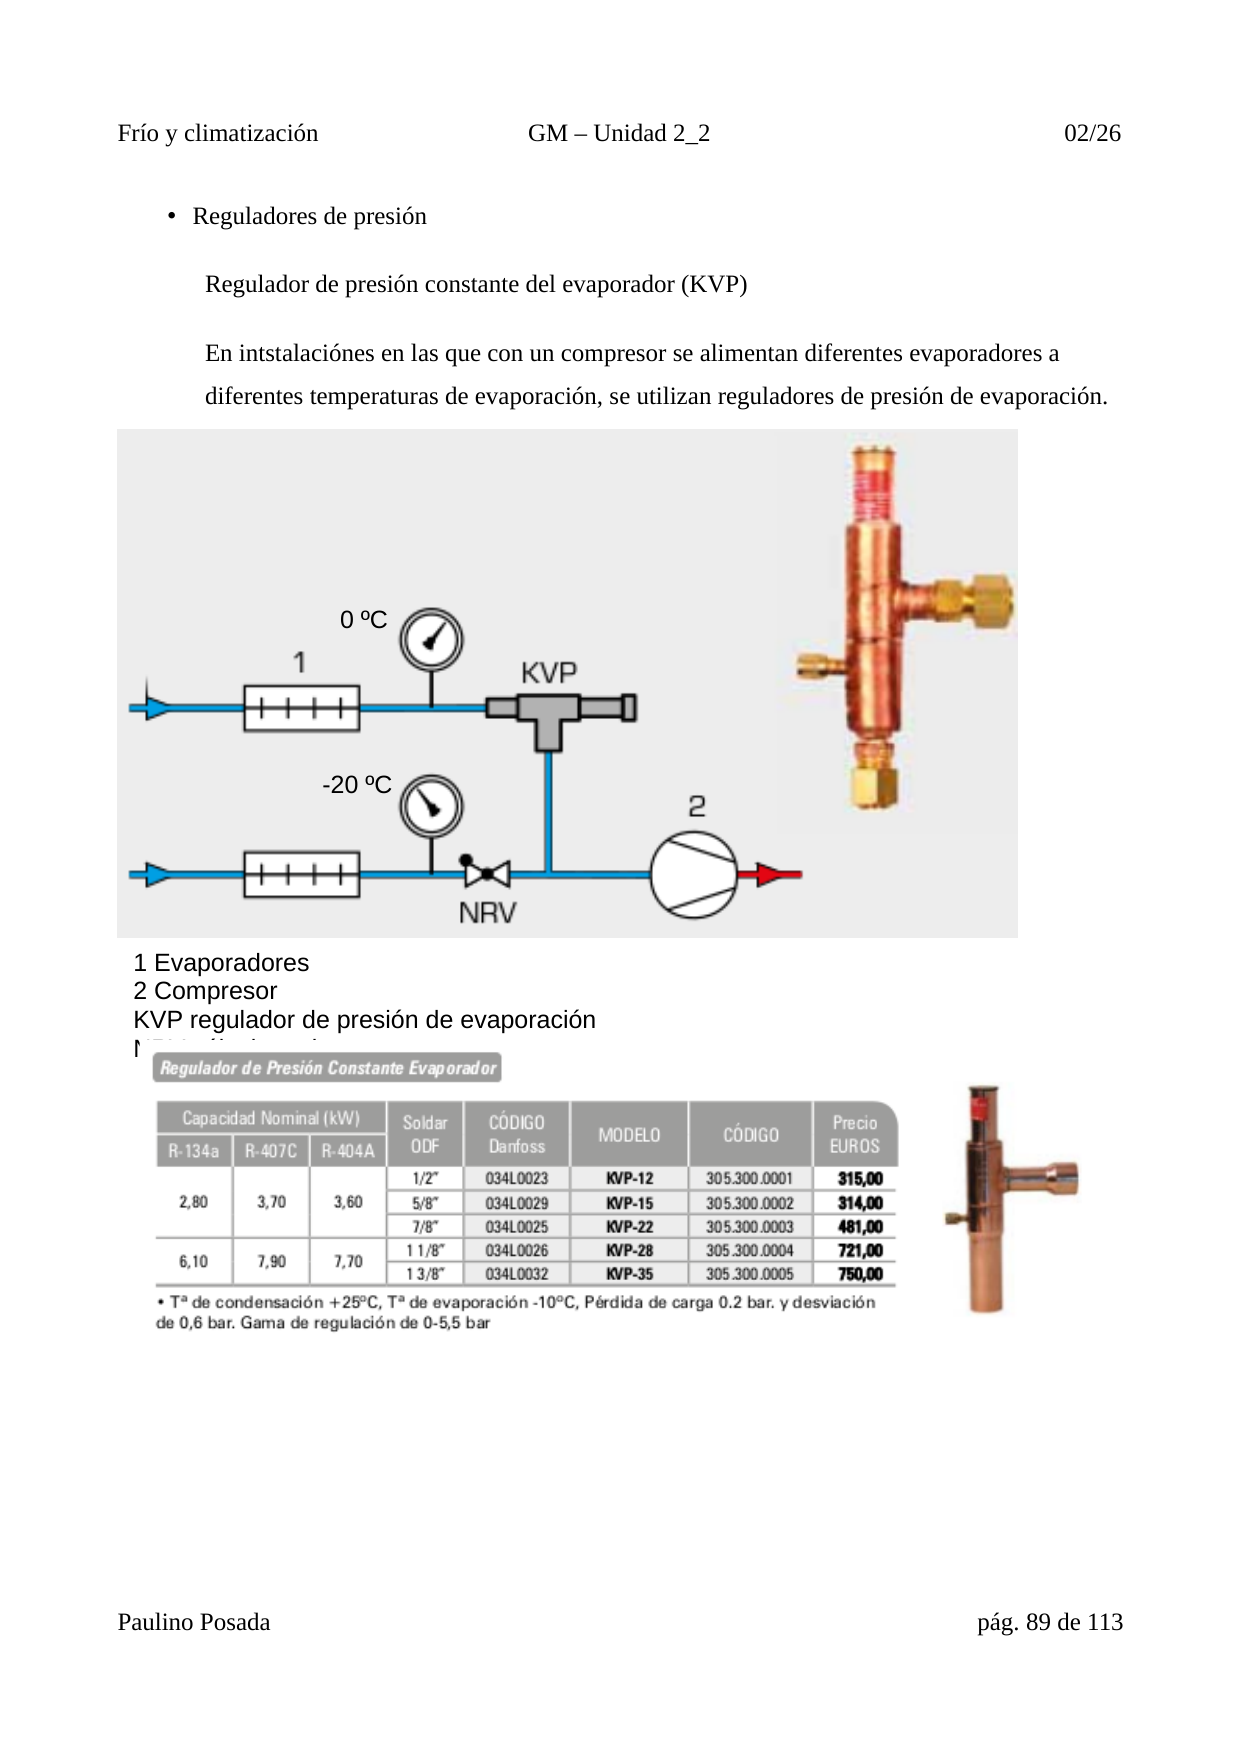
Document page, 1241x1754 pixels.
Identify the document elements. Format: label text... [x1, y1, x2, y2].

list Reguladores de presión [167, 201, 1123, 230]
list En intstalaciónes en las que con un compresor se alimentan diferentes evaporadores a diferentes temperaturas de evaporación, se utilizan reguladores de presión de evaporación. [167, 338, 1123, 409]
picture [139, 1040, 1099, 1338]
list Regulador de presión constante del evaporador (KVP) [167, 269, 1123, 298]
picture [117, 429, 1018, 938]
